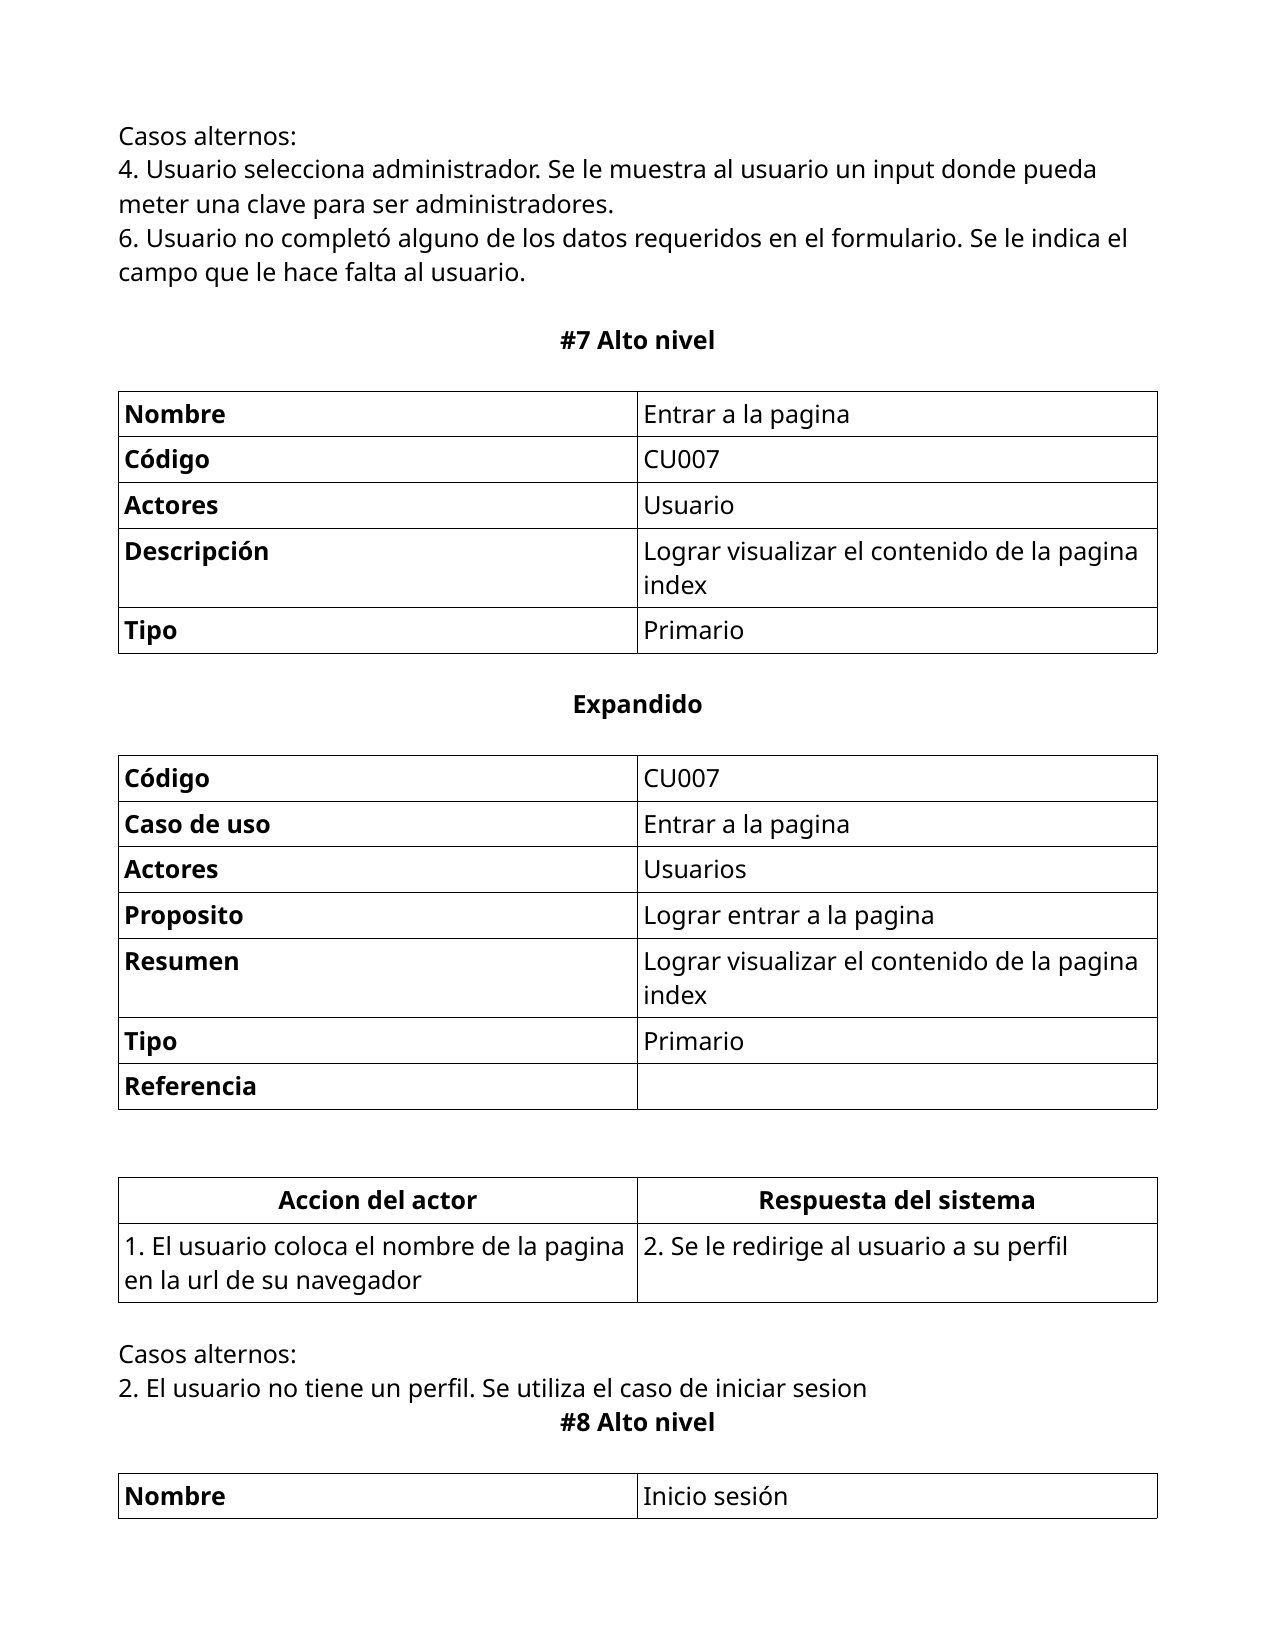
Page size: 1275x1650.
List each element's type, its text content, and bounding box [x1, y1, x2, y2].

table_cell Resumen [119, 939, 637, 1017]
text Casos alternos: [118, 118, 1157, 152]
table_cell Actores [119, 483, 637, 527]
text Expandido [118, 687, 1157, 721]
table_header CU007 [638, 756, 1157, 801]
table_cell Usuario [638, 483, 1157, 527]
text Casos alternos: [118, 1336, 1157, 1370]
table_cell Primario [638, 608, 1157, 653]
table_cell Lograr visualizar el contenido de la pagina index [638, 939, 1157, 1017]
table_cell Tipo [119, 1018, 637, 1063]
table_cell Tipo [119, 608, 637, 653]
table_cell Proposito [119, 893, 637, 938]
table_cell Lograr entrar a la pagina [638, 893, 1157, 938]
table_cell CU007 [638, 437, 1157, 482]
text 6. Usuario no completó alguno de los datos requeridos en el formulario. Se le indica el campo que le hace falta al usuario. [118, 220, 1157, 288]
table_header Respuesta del sistema [638, 1178, 1157, 1222]
table_cell [638, 1064, 1157, 1108]
table_cell Caso de uso [119, 802, 637, 846]
table_cell Código [119, 437, 637, 482]
table_cell Referencia [119, 1064, 637, 1108]
table_cell Usuarios [638, 847, 1157, 892]
table_header Accion del actor [119, 1178, 637, 1222]
table_header Inicio sesión [638, 1474, 1157, 1518]
table_header Código [119, 756, 637, 801]
table_cell 2. Se le redirige al usuario a su perfil [638, 1224, 1157, 1302]
table_header Entrar a la pagina [638, 392, 1157, 436]
text #7 Alto nivel [118, 322, 1157, 357]
table_cell Actores [119, 847, 637, 892]
table_cell Descripción [119, 529, 637, 607]
table_header Nombre [119, 1474, 637, 1518]
table_cell Lograr visualizar el contenido de la pagina index [638, 529, 1157, 607]
text #8 Alto nivel [118, 1404, 1157, 1438]
text 4. Usuario selecciona administrador. Se le muestra al usuario un input donde pueda meter una clave para ser administradores. [118, 152, 1157, 220]
table_cell Primario [638, 1018, 1157, 1063]
table_header Nombre [119, 392, 637, 436]
table_cell 1. El usuario coloca el nombre de la pagina en la url de su navegador [119, 1224, 637, 1302]
table_cell Entrar a la pagina [638, 802, 1157, 846]
text 2. El usuario no tiene un perfil. Se utiliza el caso de iniciar sesion [118, 1370, 1157, 1404]
